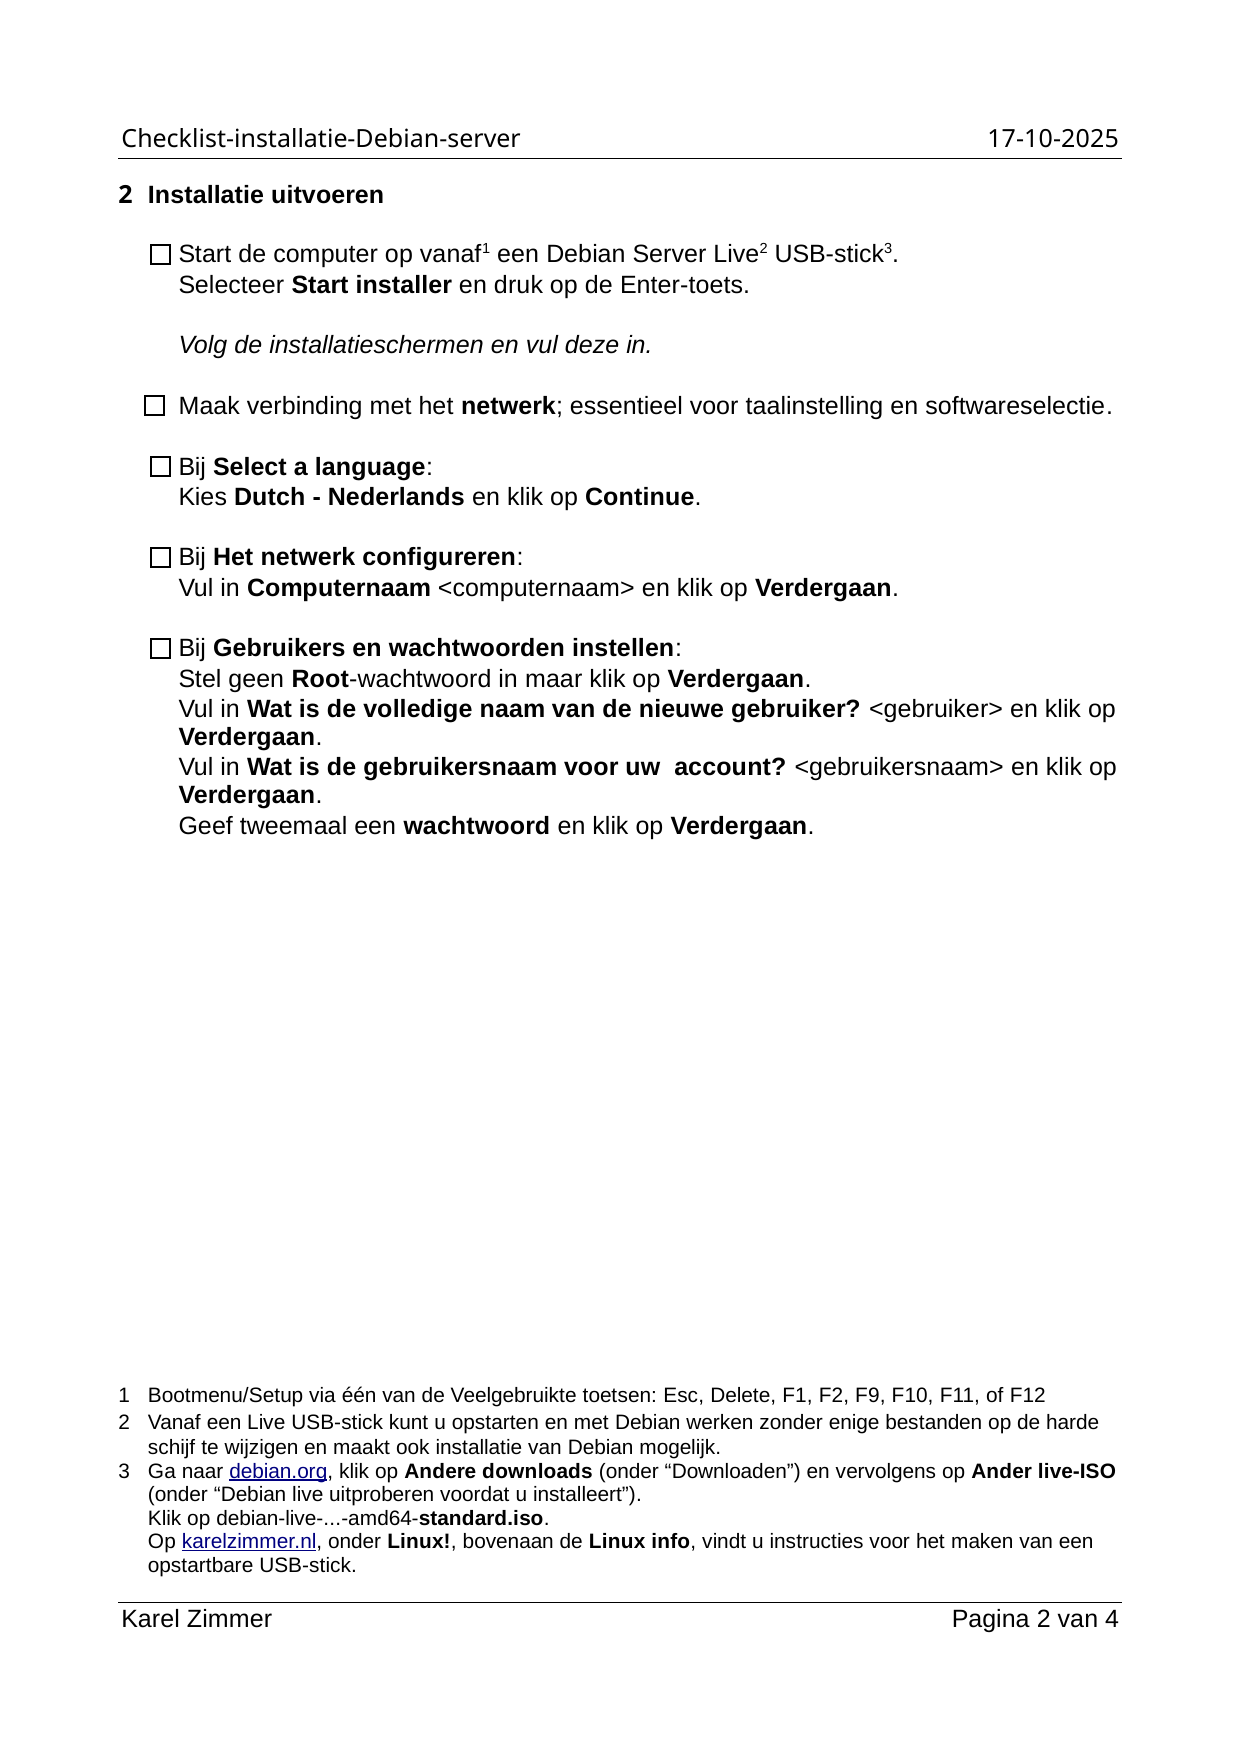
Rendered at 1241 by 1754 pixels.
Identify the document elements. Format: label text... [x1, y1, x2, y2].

table_cell [177, 603, 1122, 633]
table_cell [118, 810, 142, 841]
table_cell [142, 752, 177, 810]
table_header [142, 239, 177, 269]
table_cell [142, 421, 177, 451]
table_cell [177, 360, 1122, 391]
table_cell [118, 573, 142, 603]
table_cell Kies Dutch - Nederlands en klik op Continue. [177, 482, 1122, 512]
table_cell Selecteer Start installer en druk op de Enter-toets. [177, 269, 1122, 300]
table_cell [177, 300, 1122, 330]
list Installatie uitvoeren [118, 177, 1122, 211]
table_cell [142, 573, 177, 603]
table_cell Maak verbinding met het netwerk; essentieel voor taalinstelling en softwareselectie. [177, 391, 1122, 421]
table_cell [142, 269, 177, 300]
table_cell Stel geen Root-wachtwoord in maar klik op Verdergaan. [177, 664, 1122, 694]
table_header Start de computer op vanaf een Debian Server Live USB-stick. [177, 239, 1122, 269]
table_cell Vul in Computernaam <computernaam> en klik op Verdergaan. [177, 573, 1122, 603]
table_cell [142, 512, 177, 542]
table_cell [142, 603, 177, 633]
table_cell Bij Select a language: [177, 451, 1122, 482]
table_header [118, 239, 142, 269]
table_cell Vul in Wat is de volledige naam van de nieuwe gebruiker? <gebruiker> en klik op Verdergaan. [177, 694, 1122, 752]
table_cell [118, 633, 142, 663]
table_cell [142, 810, 177, 841]
table_cell [118, 330, 142, 360]
table_cell [118, 603, 142, 633]
table_cell [142, 391, 177, 421]
table_cell Geef tweemaal een wachtwoord en klik op Verdergaan. [177, 810, 1122, 841]
table_cell Volg de installatieschermen en vul deze in. [177, 330, 1122, 360]
table_cell [177, 421, 1122, 451]
table_cell [142, 542, 177, 572]
table_cell [118, 269, 142, 300]
table_cell Bij Het netwerk configureren: [177, 542, 1122, 572]
table_cell [118, 542, 142, 572]
table_cell [142, 300, 177, 330]
table_cell [118, 421, 142, 451]
table_cell Bij Gebruikers en wachtwoorden instellen: [177, 633, 1122, 663]
table_cell [142, 360, 177, 391]
table_cell [118, 664, 142, 694]
table_cell [142, 330, 177, 360]
table_cell [177, 512, 1122, 542]
table_cell [142, 664, 177, 694]
table_cell Vul in Wat is de gebruikersnaam voor uw account? <gebruikersnaam> en klik op Verdergaan. [177, 752, 1122, 810]
table_cell [118, 360, 142, 391]
table_cell [118, 694, 142, 752]
table_cell [118, 752, 142, 810]
table_cell [118, 482, 142, 512]
table_cell [118, 300, 142, 330]
table_cell [142, 451, 177, 482]
table_cell [142, 482, 177, 512]
table_cell [142, 694, 177, 752]
table_cell [118, 451, 142, 482]
table_cell [118, 391, 142, 421]
table_cell [118, 512, 142, 542]
table_cell [142, 633, 177, 663]
